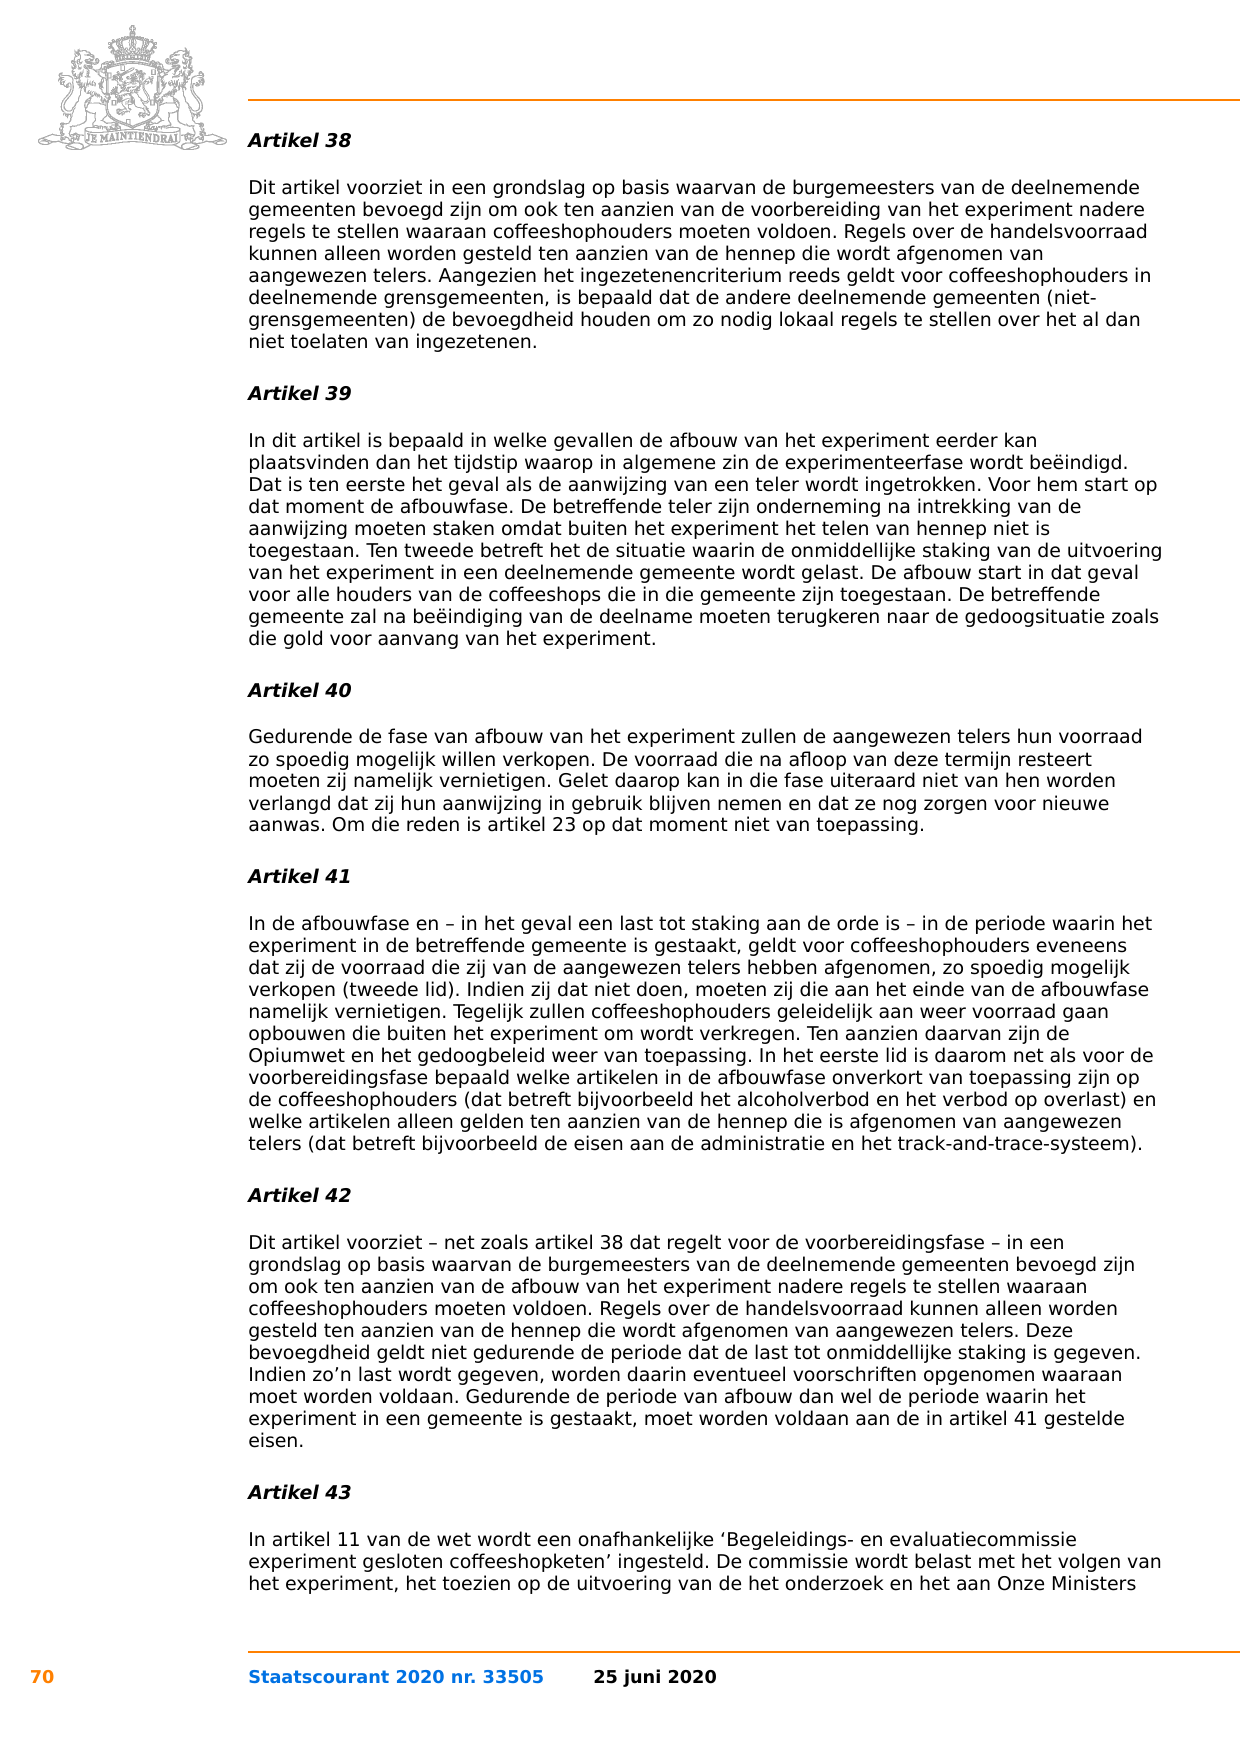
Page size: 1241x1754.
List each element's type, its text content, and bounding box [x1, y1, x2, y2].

text In artikel 11 van de wet wordt een onafhankelijke ‘Begeleidings- en evaluatiecommissie experiment gesloten coffeeshopketen’ ingesteld. De commissie wordt belast met het volgen van het experiment, het toezien op de uitvoering van de het onderzoek en het aan Onze Ministers [248, 1529, 1163, 1595]
text In de afbouwfase en – in het geval een last tot staking aan de orde is – in de periode waarin het experiment in de betreffende gemeente is gestaakt, geldt voor coffeeshophouders eveneens dat zij de voorraad die zij van de aangewezen telers hebben afgenomen, zo spoedig mogelijk verkopen (tweede lid). Indien zij dat niet doen, moeten zij die aan het einde van de afbouwfase namelijk vernietigen. Tegelijk zullen coffeeshophouders geleidelijk aan weer voorraad gaan opbouwen die buiten het experiment om wordt verkregen. Ten aanzien daarvan zijn de Opiumwet en het gedoogbeleid weer van toepassing. In het eerste lid is daarom net als voor de voorbereidingsfase bepaald welke artikelen in de afbouwfase onverkort van toepassing zijn op de coffeeshophouders (dat betreft bijvoorbeeld het alcoholverbod en het verbod op overlast) en welke artikelen alleen gelden ten aanzien van de hennep die is afgenomen van aangewezen telers (dat betreft bijvoorbeeld de eisen aan de administratie en het track-and-trace-systeem). [248, 913, 1163, 1155]
subtitle Artikel 42 [248, 1185, 1163, 1207]
text Dit artikel voorziet – net zoals artikel 38 dat regelt voor de voorbereidingsfase – in een grondslag op basis waarvan de burgemeesters van de deelnemende gemeenten bevoegd zijn om ook ten aanzien van de afbouw van het experiment nadere regels te stellen waaraan coffeeshophouders moeten voldoen. Regels over de handelsvoorraad kunnen alleen worden gesteld ten aanzien van de hennep die wordt afgenomen van aangewezen telers. Deze bevoegdheid geldt niet gedurende de periode dat de last tot onmiddellijke staking is gegeven. Indien zo’n last wordt gegeven, worden daarin eventueel voorschriften opgenomen waaraan moet worden voldaan. Gedurende de periode van afbouw dan wel de periode waarin het experiment in een gemeente is gestaakt, moet worden voldaan aan de in artikel 41 gestelde eisen. [248, 1232, 1163, 1452]
subtitle Artikel 39 [248, 383, 1163, 405]
subtitle Artikel 41 [248, 866, 1163, 888]
text Gedurende de fase van afbouw van het experiment zullen de aangewezen telers hun voorraad zo spoedig mogelijk willen verkopen. De voorraad die na afloop van deze termijn resteert moeten zij namelijk vernietigen. Gelet daarop kan in die fase uiteraard niet van hen worden verlangd dat zij hun aanwijzing in gebruik blijven nemen en dat ze nog zorgen voor nieuwe aanwas. Om die reden is artikel 23 op dat moment niet van toepassing. [248, 726, 1163, 836]
subtitle Artikel 43 [248, 1482, 1163, 1504]
subtitle Artikel 40 [248, 679, 1163, 701]
text In dit artikel is bepaald in welke gevallen de afbouw van het experiment eerder kan plaatsvinden dan het tijdstip waarop in algemene zin de experimenteerfase wordt beëindigd. Dat is ten eerste het geval als de aanwijzing van een teler wordt ingetrokken. Voor hem start op dat moment de afbouwfase. De betreffende teler zijn onderneming na intrekking van de aanwijzing moeten staken omdat buiten het experiment het telen van hennep niet is toegestaan. Ten tweede betreft het de situatie waarin de onmiddellijke staking van de uitvoering van het experiment in een deelnemende gemeente wordt gelast. De afbouw start in dat geval voor alle houders van de coffeeshops die in die gemeente zijn toegestaan. De betreffende gemeente zal na beëindiging van de deelname moeten terugkeren naar de gedoogsituatie zoals die gold voor aanvang van het experiment. [248, 430, 1163, 649]
picture [38, 25, 227, 150]
subtitle Artikel 38 [248, 130, 1163, 152]
text Dit artikel voorziet in een grondslag op basis waarvan de burgemeesters van de deelnemende gemeenten bevoegd zijn om ook ten aanzien van de voorbereiding van het experiment nadere regels te stellen waaraan coffeeshophouders moeten voldoen. Regels over de handelsvoorraad kunnen alleen worden gesteld ten aanzien van de hennep die wordt afgenomen van aangewezen telers. Aangezien het ingezetenencriterium reeds geldt voor coffeeshophouders in deelnemende grensgemeenten, is bepaald dat de andere deelnemende gemeenten (niet-grensgemeenten) de bevoegdheid houden om zo nodig lokaal regels te stellen over het al dan niet toelaten van ingezetenen. [248, 177, 1163, 353]
